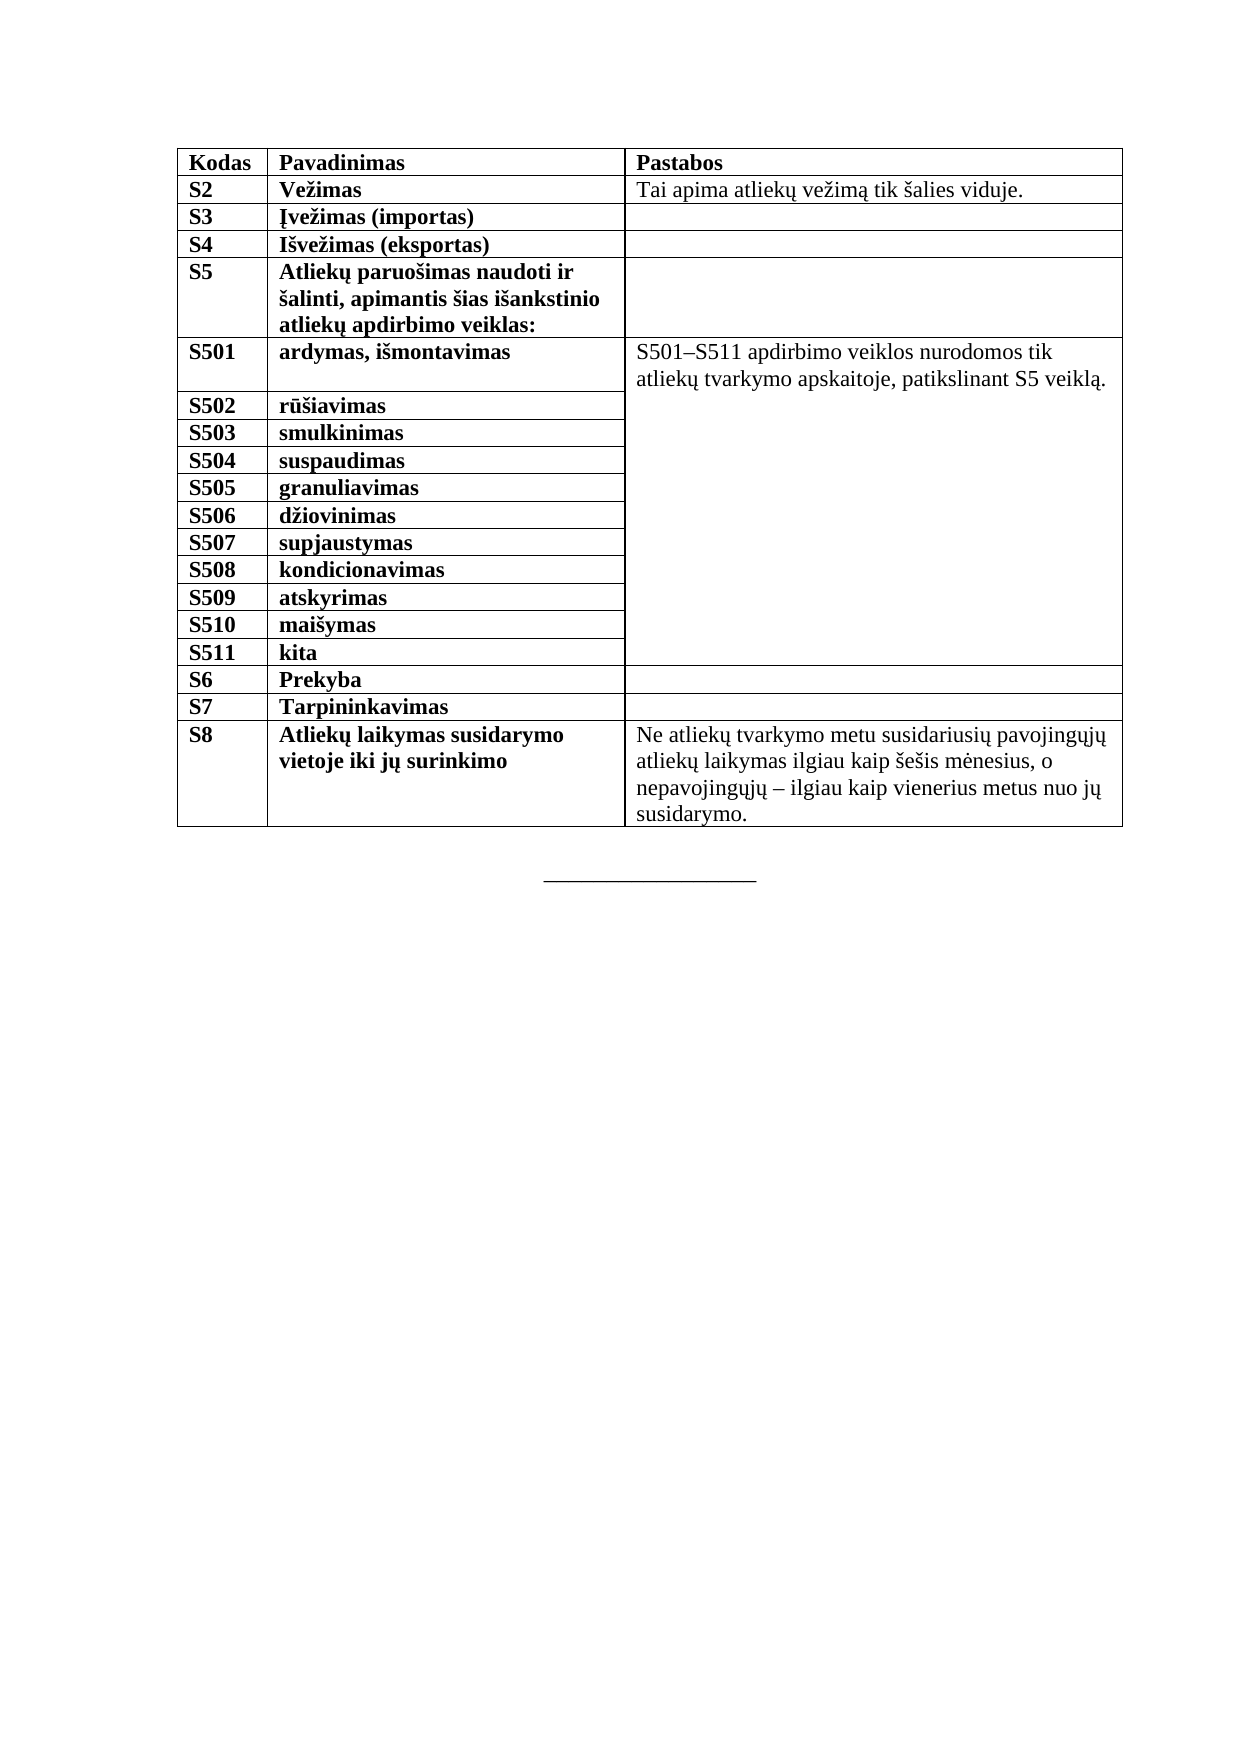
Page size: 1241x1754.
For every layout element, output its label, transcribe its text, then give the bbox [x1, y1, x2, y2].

table_cell [626, 501, 1122, 528]
table_cell S502 [178, 392, 267, 418]
table_cell [626, 231, 1122, 257]
table_cell S511 [178, 639, 267, 665]
table_cell ardymas, išmontavimas [268, 338, 624, 391]
table_cell S4 [178, 231, 267, 257]
table_header Pastabos [626, 149, 1122, 175]
table_header Pavadinimas [268, 149, 624, 175]
table_cell [626, 694, 1122, 720]
table_cell atskyrimas [268, 584, 624, 610]
table_cell [626, 610, 1122, 638]
table_cell Atliekų paruošimas naudoti ir šalinti, apimantis šias išankstinio atliekų apdirbimo veiklas: [268, 258, 624, 337]
table_cell [626, 419, 1122, 446]
table_cell Įvežimas (importas) [268, 204, 624, 230]
table_cell S503 [178, 420, 267, 446]
table_cell S506 [178, 502, 267, 528]
table_cell [626, 638, 1122, 665]
table_cell Prekyba [268, 666, 624, 692]
table_cell rūšiavimas [268, 392, 624, 418]
table_cell S5 [178, 258, 267, 337]
table_cell [626, 473, 1122, 501]
table_cell S7 [178, 694, 267, 720]
table_cell [626, 583, 1122, 610]
table_cell S504 [178, 447, 267, 473]
table_cell Vežimas [268, 176, 624, 202]
table_cell S510 [178, 611, 267, 638]
table_cell [626, 666, 1122, 692]
table_cell S6 [178, 666, 267, 692]
table_cell Išvežimas (eksportas) [268, 231, 624, 257]
table_cell S501–S511 apdirbimo veiklos nurodomos tik atliekų tvarkymo apskaitoje, patikslinant S5 veiklą. [626, 338, 1122, 391]
table_cell džiovinimas [268, 502, 624, 528]
table_cell Tai apima atliekų vežimą tik šalies viduje. [626, 176, 1122, 202]
table_cell Atliekų laikymas susidarymo vietoje iki jų surinkimo [268, 721, 624, 826]
table_cell S2 [178, 176, 267, 202]
table_cell S508 [178, 556, 267, 583]
table_cell [626, 528, 1122, 555]
table_header Kodas [178, 149, 267, 175]
table_cell smulkinimas [268, 420, 624, 446]
table_cell kita [268, 639, 624, 665]
table_cell [626, 258, 1122, 337]
table_cell S501 [178, 338, 267, 391]
table_cell supjaustymas [268, 529, 624, 555]
table_cell S505 [178, 474, 267, 501]
table_cell S509 [178, 584, 267, 610]
text _________________ [177, 856, 1122, 885]
table_cell kondicionavimas [268, 556, 624, 583]
table_cell maišymas [268, 611, 624, 638]
table_cell [626, 555, 1122, 583]
table_cell S3 [178, 204, 267, 230]
table_cell [626, 204, 1122, 230]
table_cell Ne atliekų tvarkymo metu susidariusių pavojingųjų atliekų laikymas ilgiau kaip šešis mėnesius, o nepavojingųjų – ilgiau kaip vienerius metus nuo jų susidarymo. [626, 721, 1122, 826]
table_cell Tarpininkavimas [268, 694, 624, 720]
table_cell S8 [178, 721, 267, 826]
table_cell [626, 391, 1122, 418]
table_cell suspaudimas [268, 447, 624, 473]
table_cell S507 [178, 529, 267, 555]
table_cell [626, 446, 1122, 473]
table_cell granuliavimas [268, 474, 624, 501]
